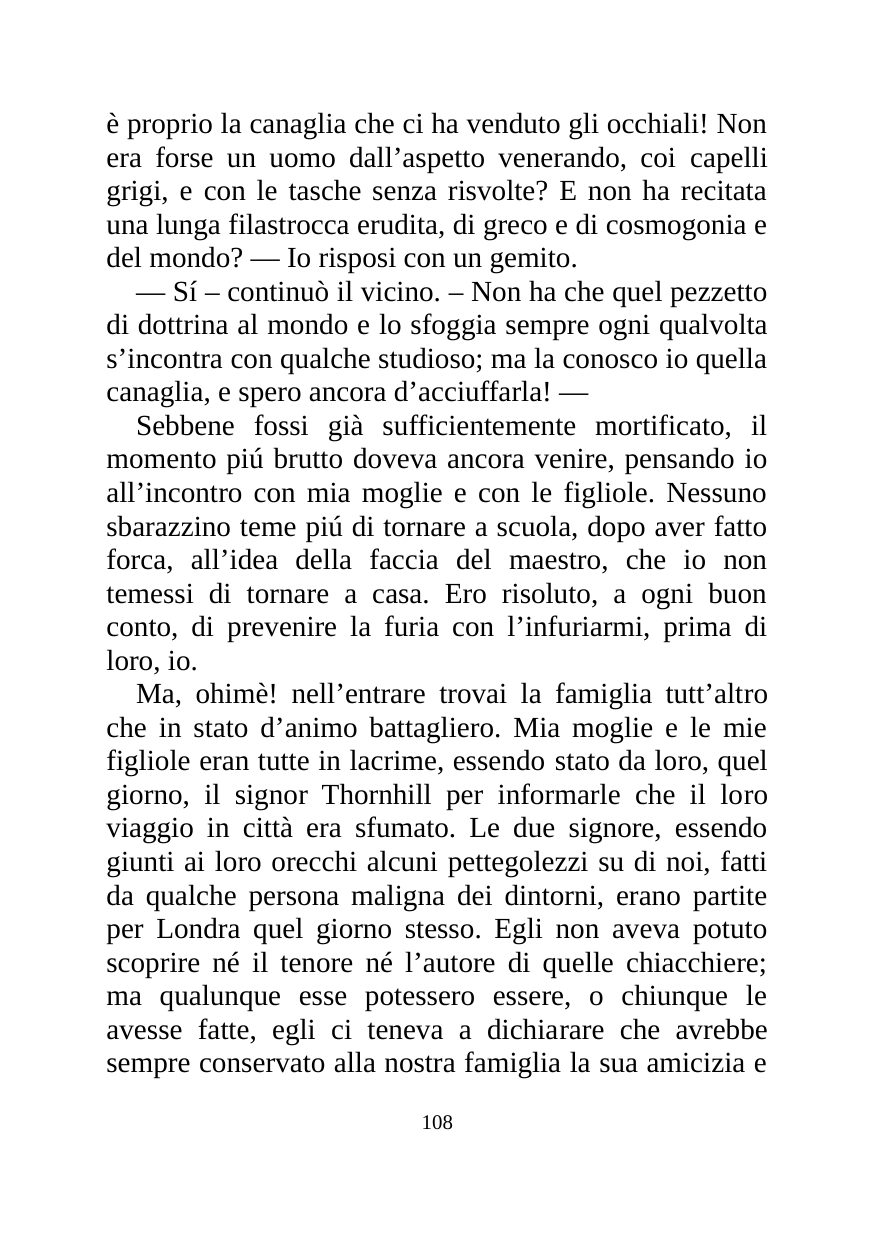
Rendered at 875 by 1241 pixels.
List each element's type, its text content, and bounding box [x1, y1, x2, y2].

text Ma, ohimè! nell’entrare trovai la famiglia tutt’altro che in stato d’animo battagliero. Mia moglie e le mie figliole eran tutte in lacrime, essendo stato da loro, quel giorno, il signor Thornhill per informarle che il loro viaggio in città era sfumato. Le due signore, essendo giunti ai loro orecchi alcuni pettegolezzi su di noi, fatti da qualche persona maligna dei dintorni, erano partite per Londra quel giorno stesso. Egli non aveva potuto scoprire né il tenore né l’autore di quelle chiacchiere; ma qualunque esse potessero essere, o chiunque le avesse fatte, egli ci teneva a dichiarare che avrebbe sempre conservato alla nostra famiglia la sua amicizia e [106, 676, 768, 1079]
text è proprio la canaglia che ci ha venduto gli occhiali! Non era forse un uomo dall’aspetto venerando, coi capelli grigi, e con le tasche senza risvolte? E non ha recitata una lunga filastrocca erudita, di greco e di cosmogonia e del mondo? — Io risposi con un gemito. [106, 106, 768, 274]
text — Sí ‒ continuò il vicino. ‒ Non ha che quel pezzetto di dottrina al mondo e lo sfoggia sempre ogni qualvolta s’incontra con qualche studioso; ma la conosco io quella canaglia, e spero ancora d’acciuffarla! — [106, 274, 768, 408]
text Sebbene fossi già sufficientemente mortificato, il momento piú brutto doveva ancora venire, pensando io all’incontro con mia moglie e con le figliole. Nessuno sbarazzino teme piú di tornare a scuola, dopo aver fatto forca, all’idea della faccia del maestro, che io non temessi di tornare a casa. Ero risoluto, a ogni buon conto, di prevenire la furia con l’infuriarmi, prima di loro, io. [106, 408, 768, 676]
